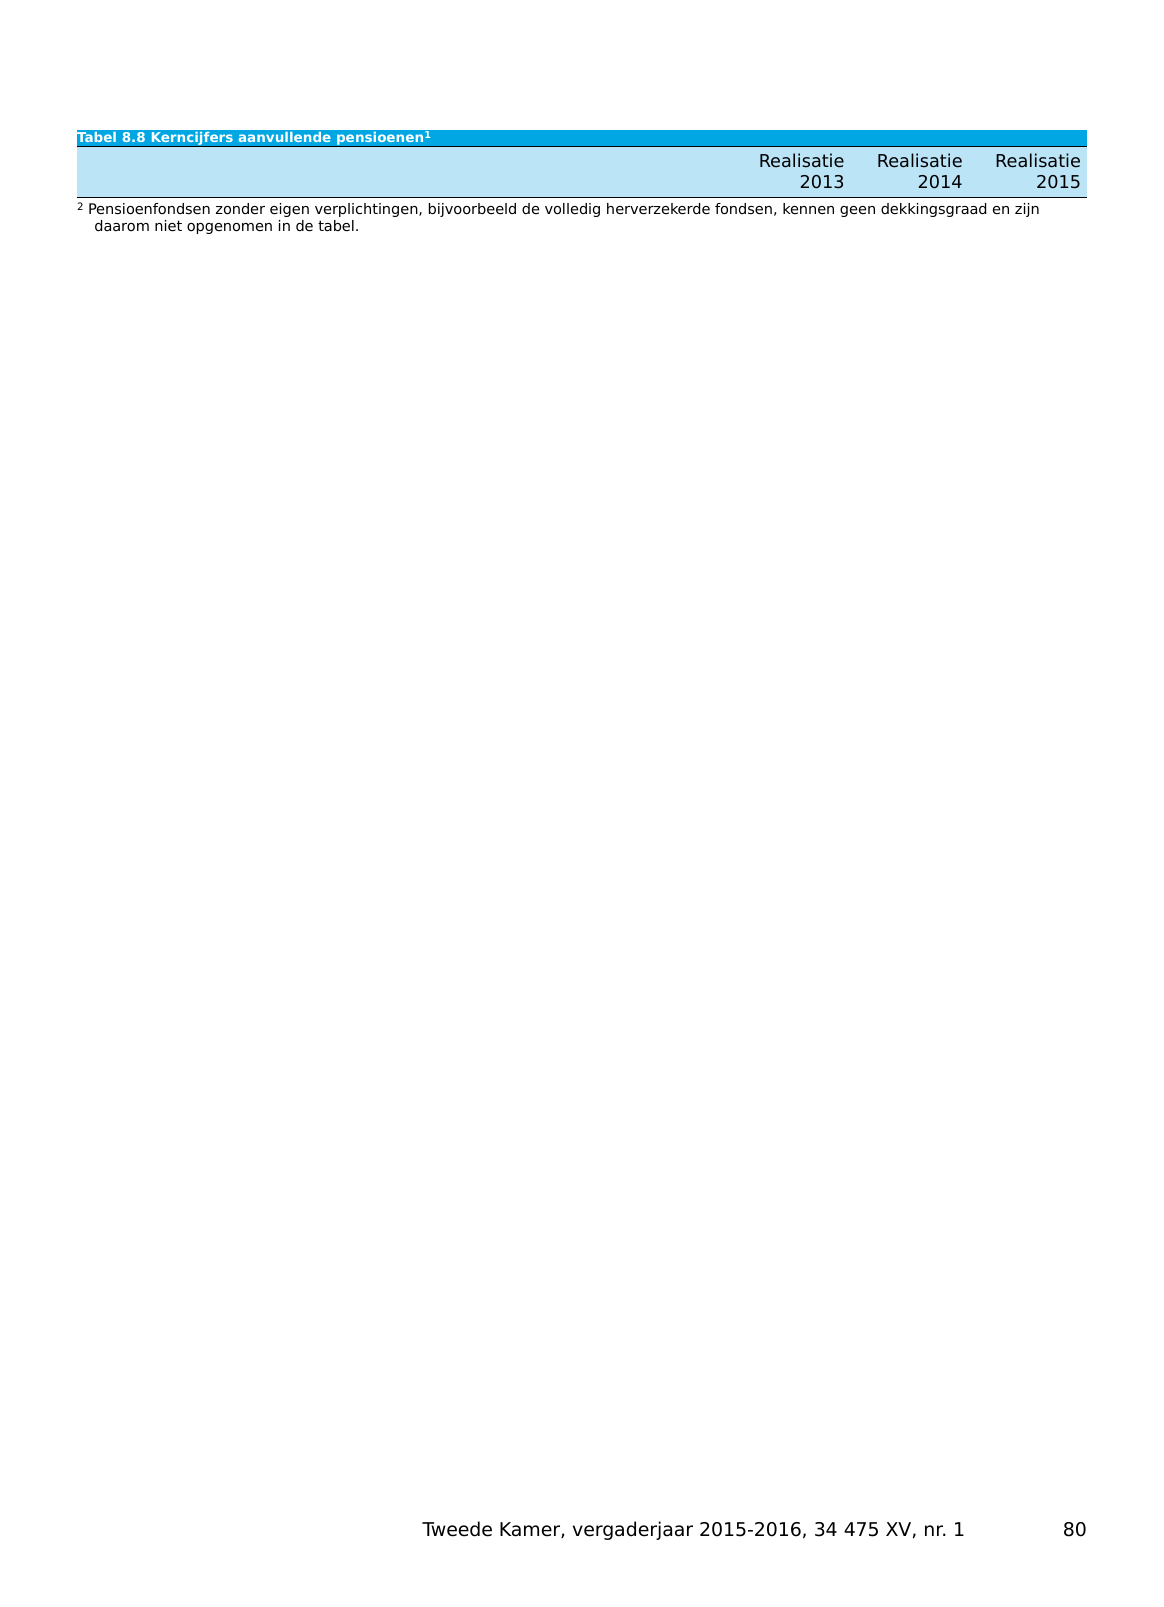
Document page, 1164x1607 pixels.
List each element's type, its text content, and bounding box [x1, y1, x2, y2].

table_cell Realisatie 2014 [850, 147, 968, 197]
table_cell Realisatie 2013 [732, 147, 850, 197]
table_cell 2 Pensioenfondsen zonder eigen verplichtingen, bijvoorbeeld de volledig herverzekerde fondsen, kennen geen dekkingsgraad en zijn daarom niet opgenomen in de tabel. [77, 198, 1087, 235]
table_cell Realisatie 2015 [969, 147, 1087, 197]
table_cell [77, 147, 732, 197]
table_header Tabel 8.8 Kerncijfers aanvullende pensioenen1 [77, 130, 1087, 146]
